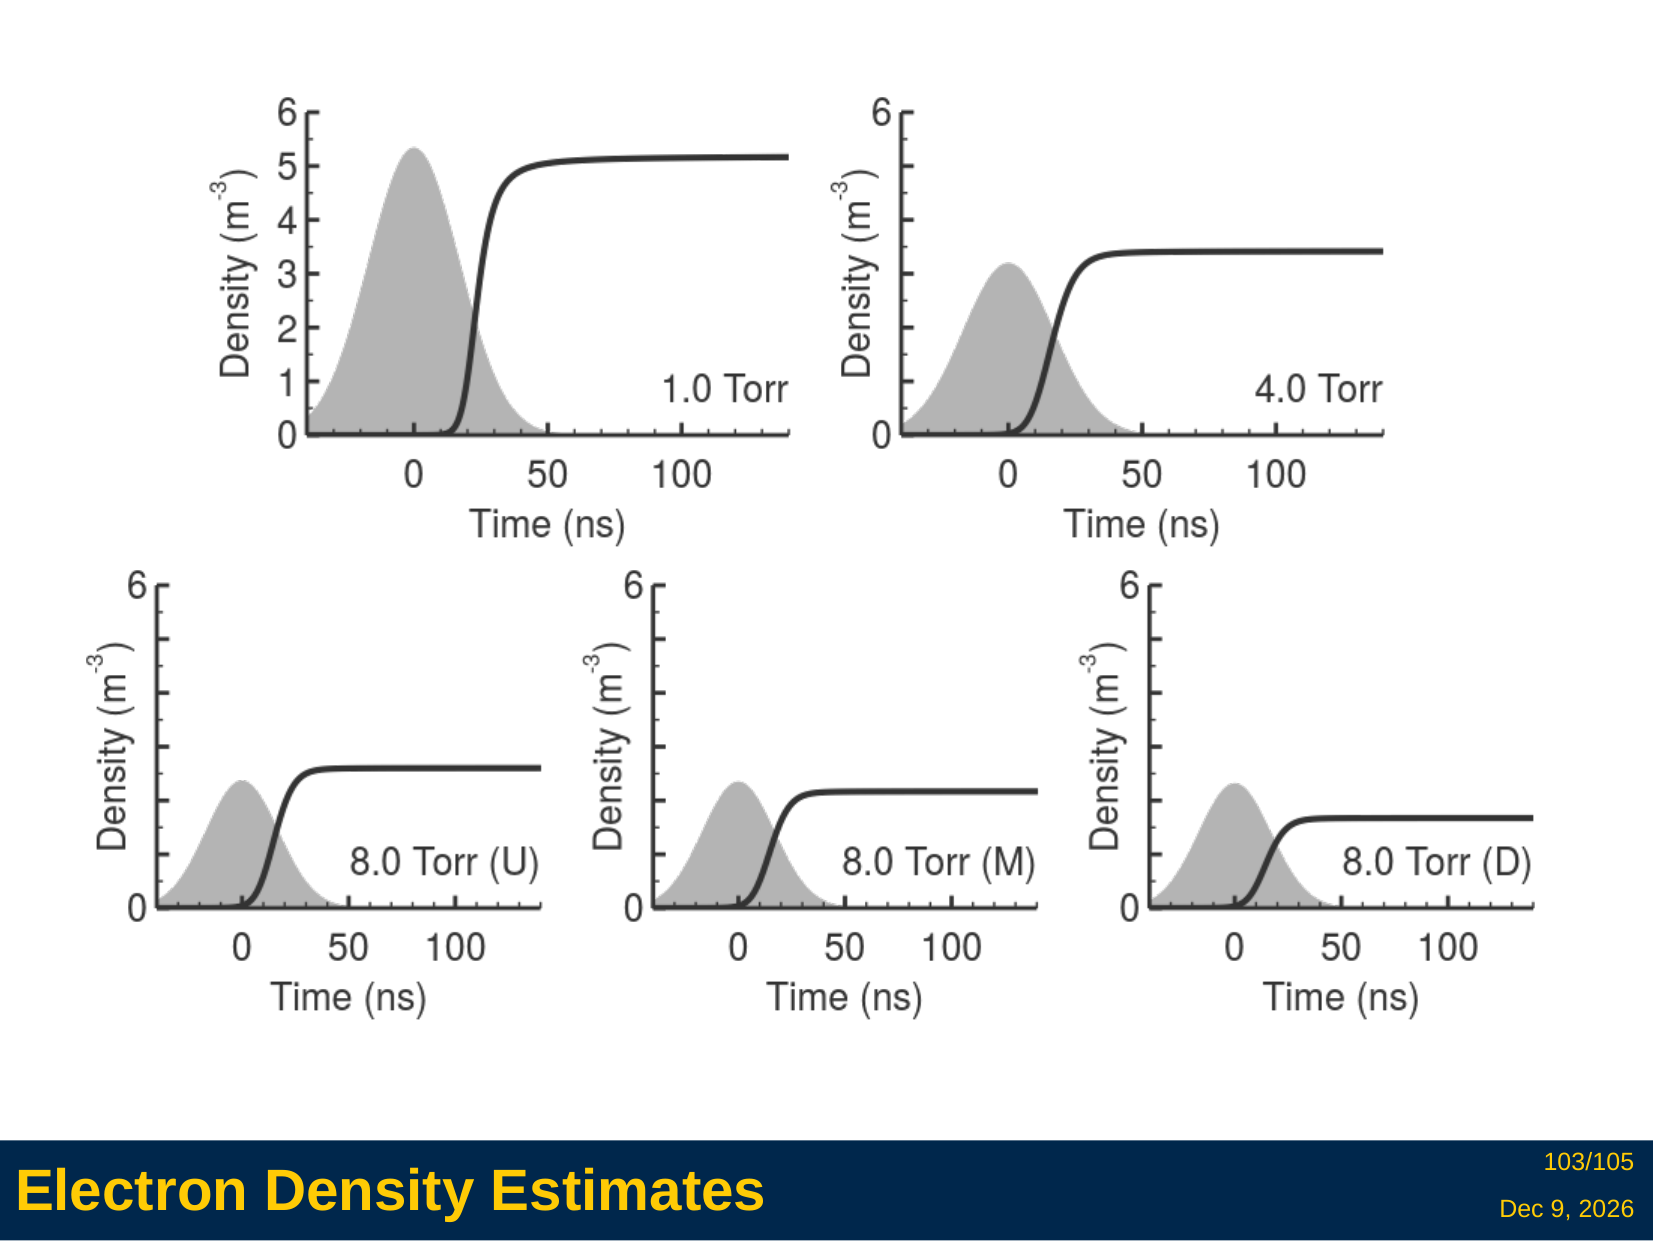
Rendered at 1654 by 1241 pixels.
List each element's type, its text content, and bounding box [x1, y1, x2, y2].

picture [82, 75, 1571, 1021]
title Electron Density Estimates [14, 1140, 1380, 1241]
